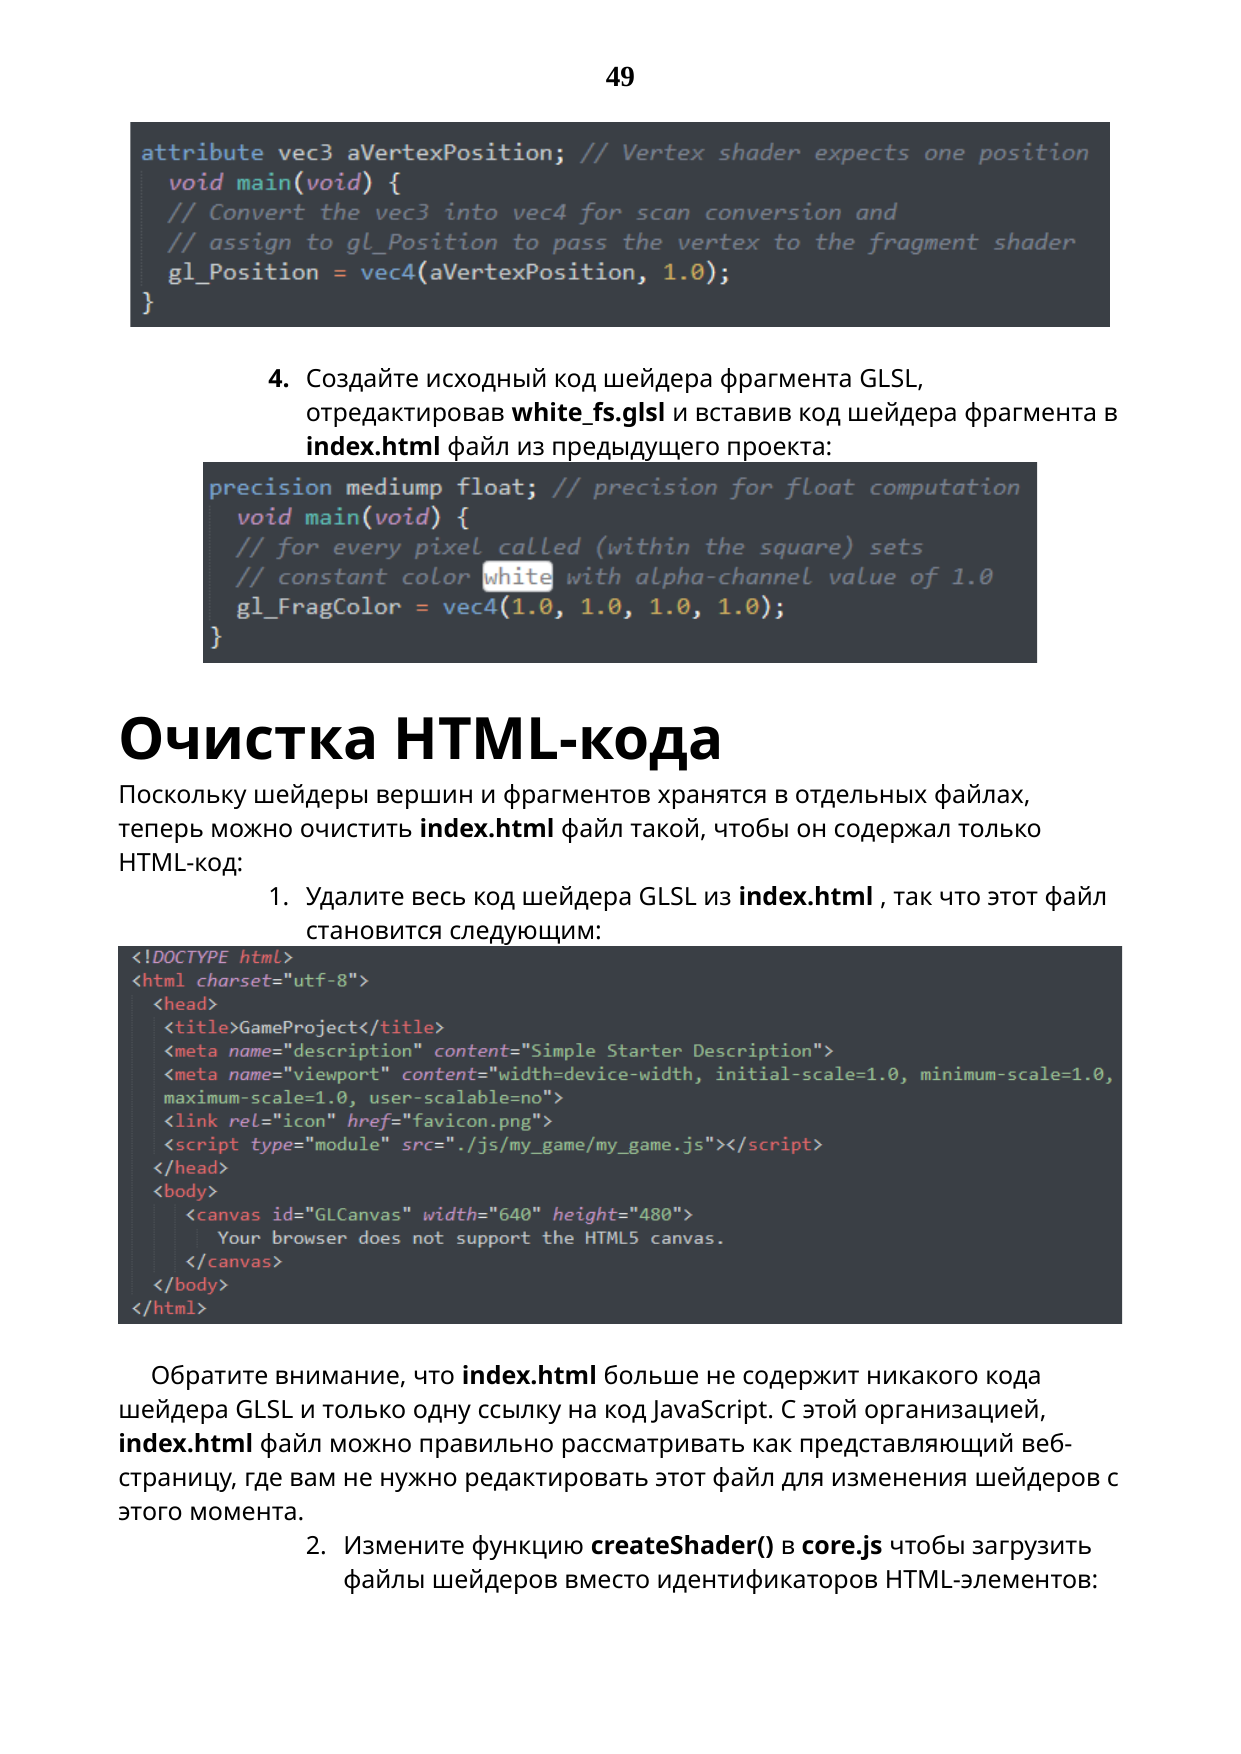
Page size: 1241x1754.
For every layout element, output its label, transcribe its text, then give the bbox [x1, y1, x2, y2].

picture [118, 946, 1123, 1324]
list становится следующим: [268, 913, 1122, 946]
list Удалите весь код шейдера GLSL из index.html , так что этот файл [268, 879, 1122, 913]
text Очистка HTML-кода [118, 697, 1122, 776]
text Обратите внимание, что index.html больше не содержит никакого кода шейдера GLSL и только одну ссылку на код JavaScript. С этой организацией, index.html файл можно правильно рассматривать как представляющий веб-страницу, где вам не нужно редактировать этот файл для изменения шейдеров с этого момента. [118, 1357, 1122, 1528]
text Поскольку шейдеры вершин и фрагментов хранятся в отдельных файлах, теперь можно очистить index.html файл такой, чтобы он содержал только HTML-код: [118, 776, 1122, 879]
picture [130, 122, 1110, 327]
list Измените функцию createShader() в core.js чтобы загрузить файлы шейдеров вместо идентификаторов HTML-элементов: [306, 1528, 1122, 1596]
picture [203, 462, 1038, 663]
list Создайте исходный код шейдера фрагмента GLSL, отредактировав white_fs.glsl и вставив код шейдера фрагмента в index.html файл из предыдущего проекта: [268, 361, 1122, 463]
